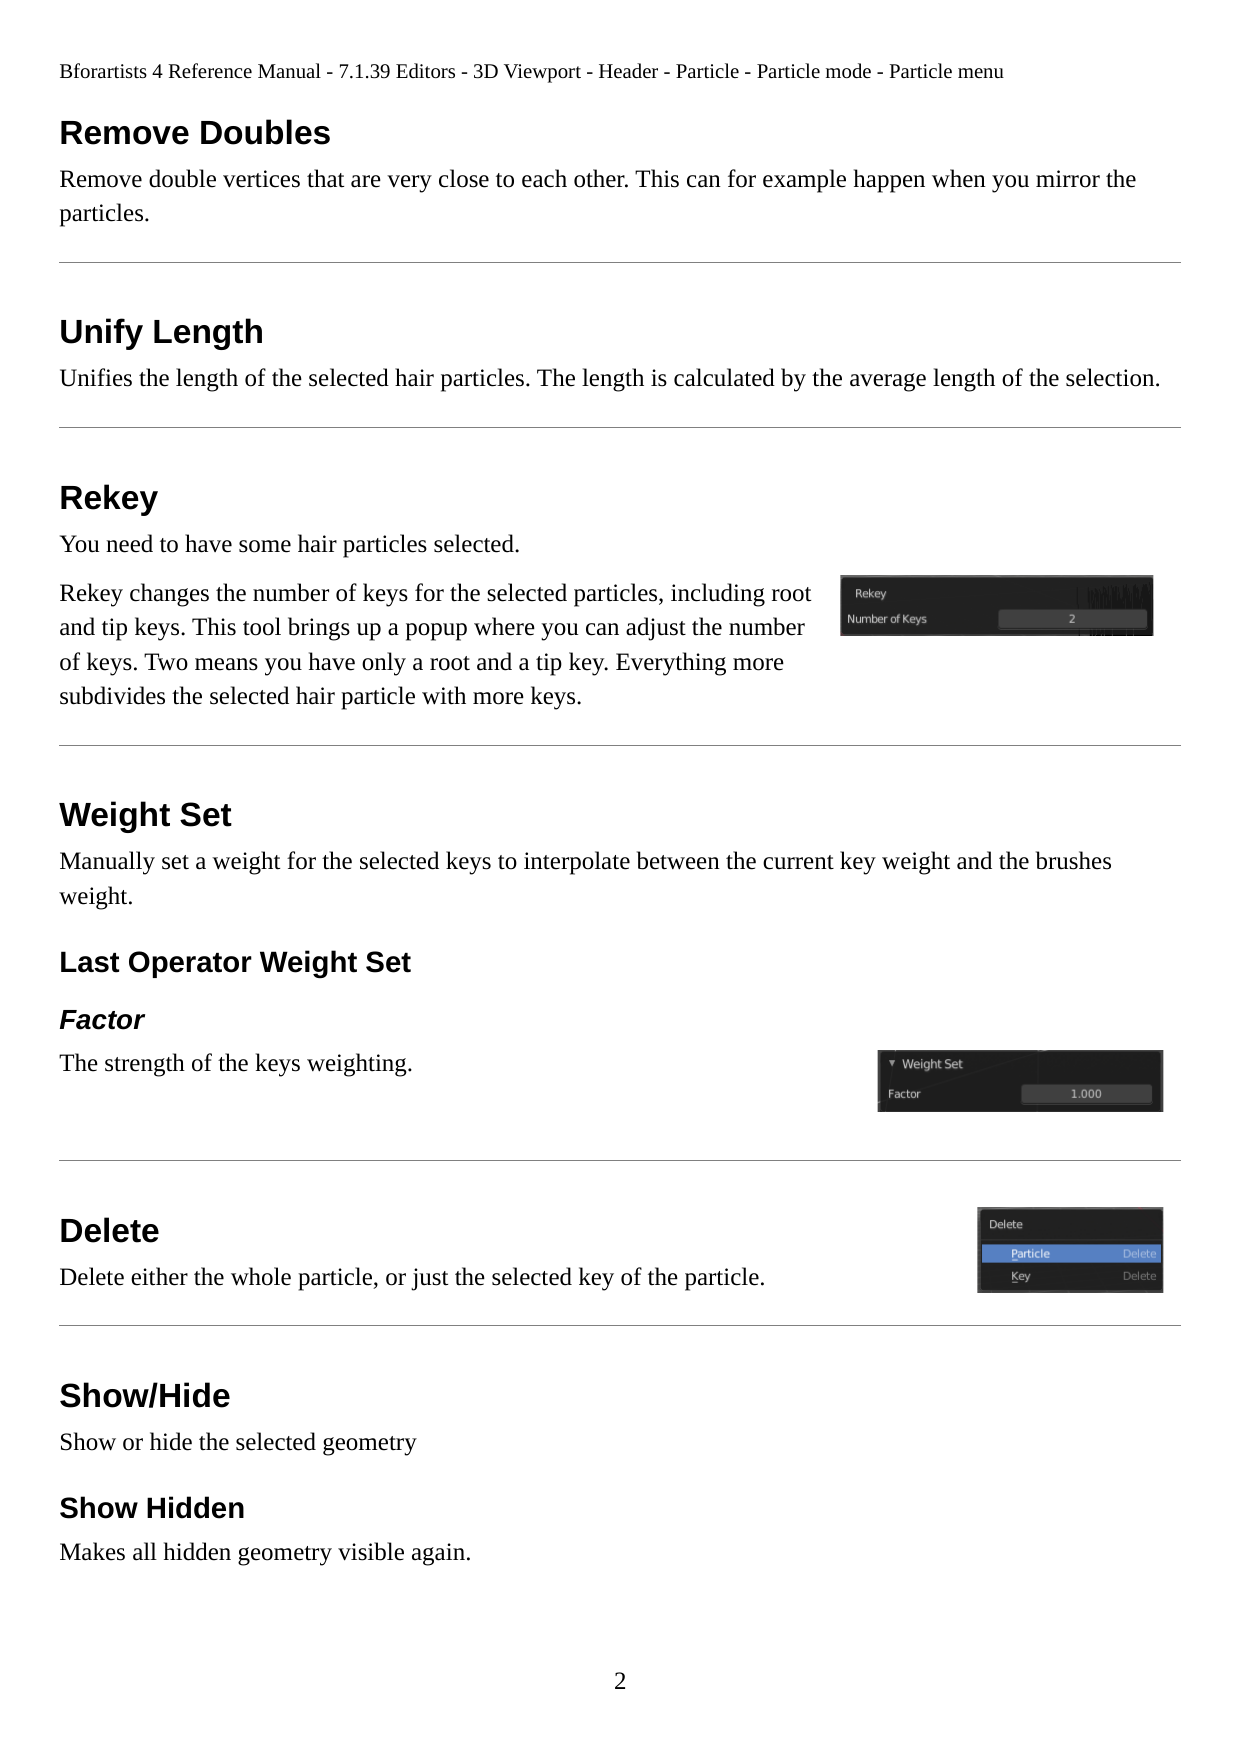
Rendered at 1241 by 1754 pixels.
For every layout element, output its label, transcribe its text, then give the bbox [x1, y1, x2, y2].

subtitle Delete [59, 1211, 977, 1249]
text Delete either the whole particle, or just the selected key of the particle. [59, 1262, 977, 1291]
text Rekey changes the number of keys for the selected particles, including root and tip keys. This tool brings up a popup where you can adjust the number of keys. Two means you have only a root and a tip key. Everything more subdivides the selected hair particle with more keys. [59, 578, 1181, 710]
subtitle Rekey [59, 477, 1181, 516]
text Makes all hidden geometry visible again. [59, 1537, 1181, 1566]
text Manually set a weight for the selected keys to interpolate between the current key weight and the brushes weight. [59, 846, 1181, 909]
subtitle Last Operator Weight Set [59, 944, 1181, 978]
picture [840, 575, 1154, 636]
subtitle Weight Set [59, 795, 1181, 834]
text Remove double vertices that are very close to each other. This can for example happen when you mirror the particles. [59, 164, 1181, 227]
text You need to have some hair particles selected. [59, 529, 1181, 557]
subtitle Remove Doubles [59, 113, 1181, 151]
subtitle [1164, 1211, 1181, 1249]
subtitle Unify Length [59, 312, 1181, 351]
picture [977, 1207, 1164, 1293]
subtitle Show/Hide [59, 1376, 1181, 1414]
subtitle Factor [59, 1003, 1181, 1035]
subtitle Show Hidden [59, 1491, 1181, 1524]
text The strength of the keys weighting. [59, 1048, 1181, 1076]
text Unifies the length of the selected hair particles. The length is calculated by the average length of the selection. [59, 363, 1181, 392]
picture [877, 1050, 1164, 1112]
text Show or hide the selected geometry [59, 1427, 1181, 1456]
